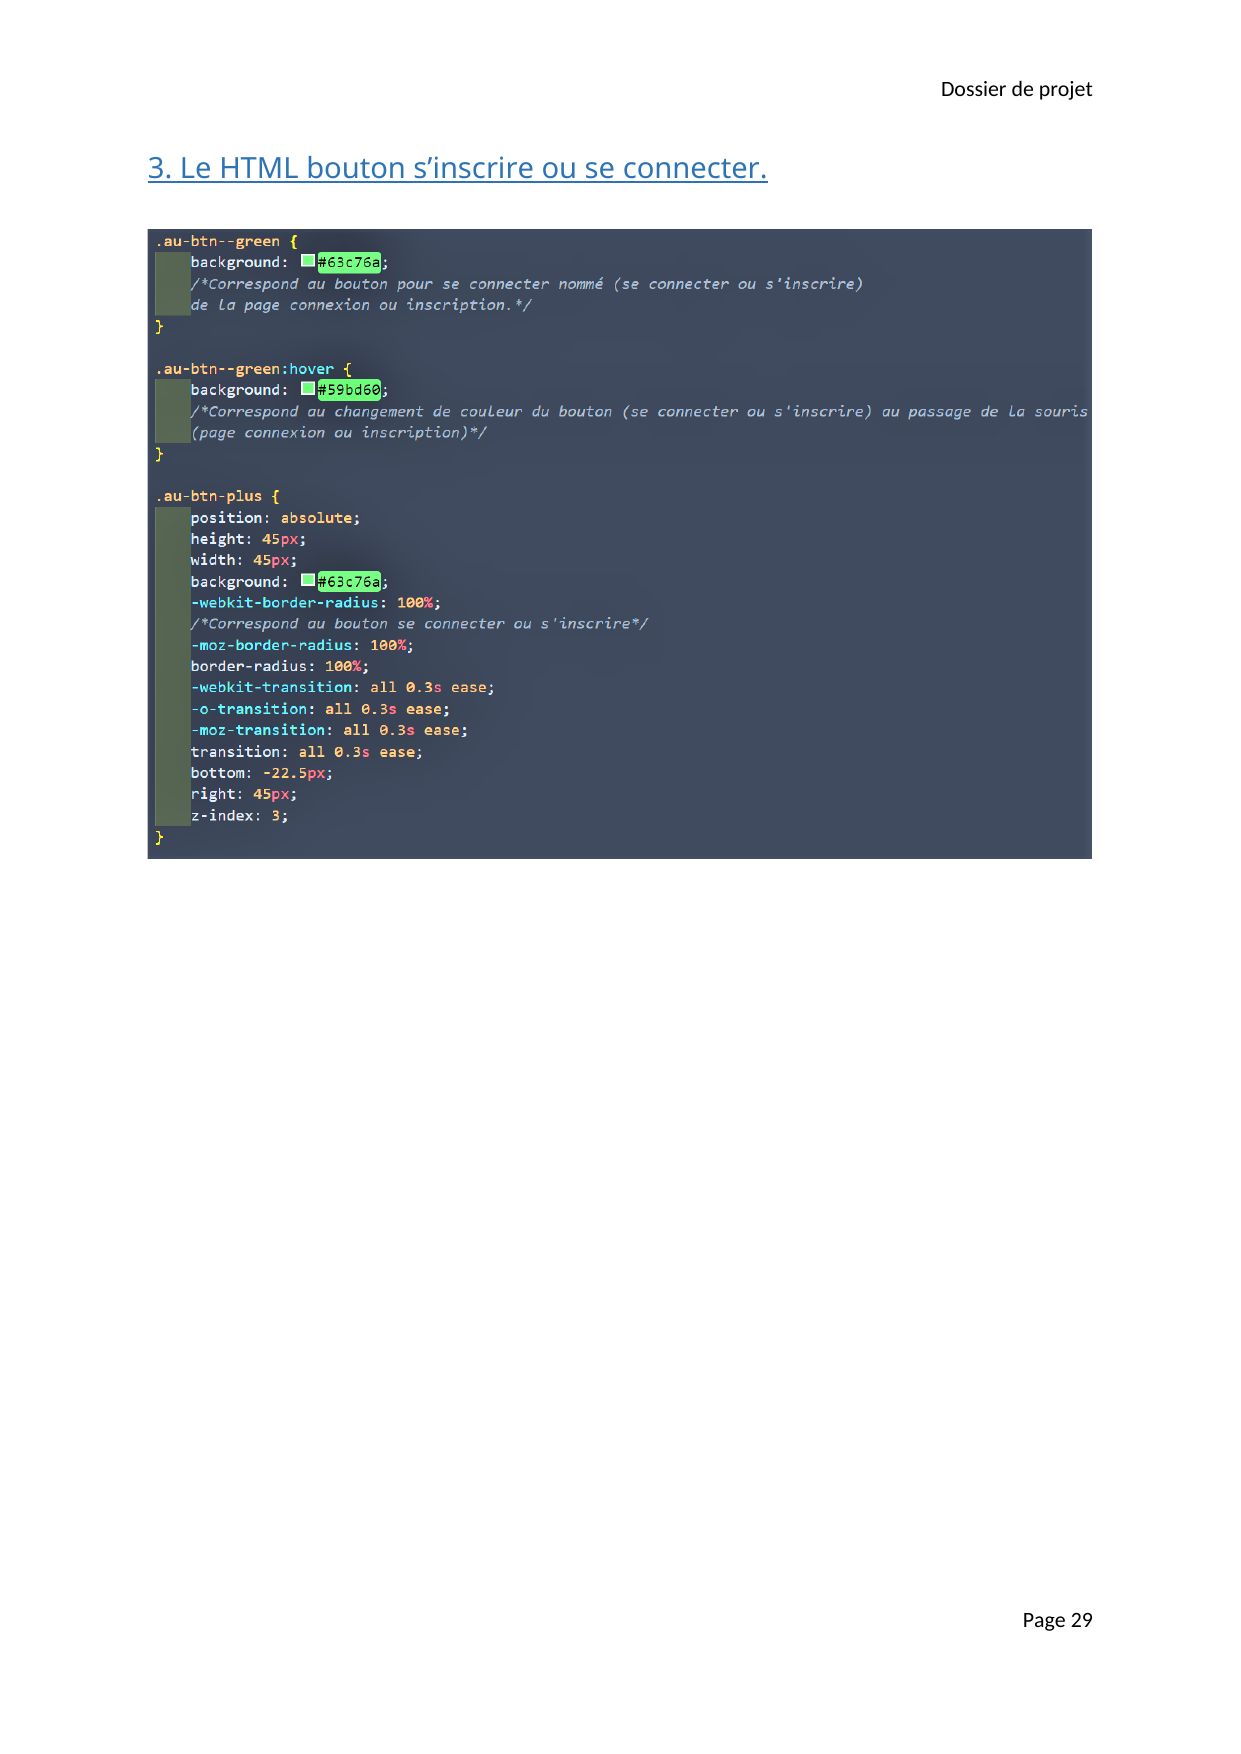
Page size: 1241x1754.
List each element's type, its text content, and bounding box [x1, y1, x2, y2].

subtitle 3. Le HTML bouton s’inscrire ou se connecter. [148, 148, 1093, 187]
